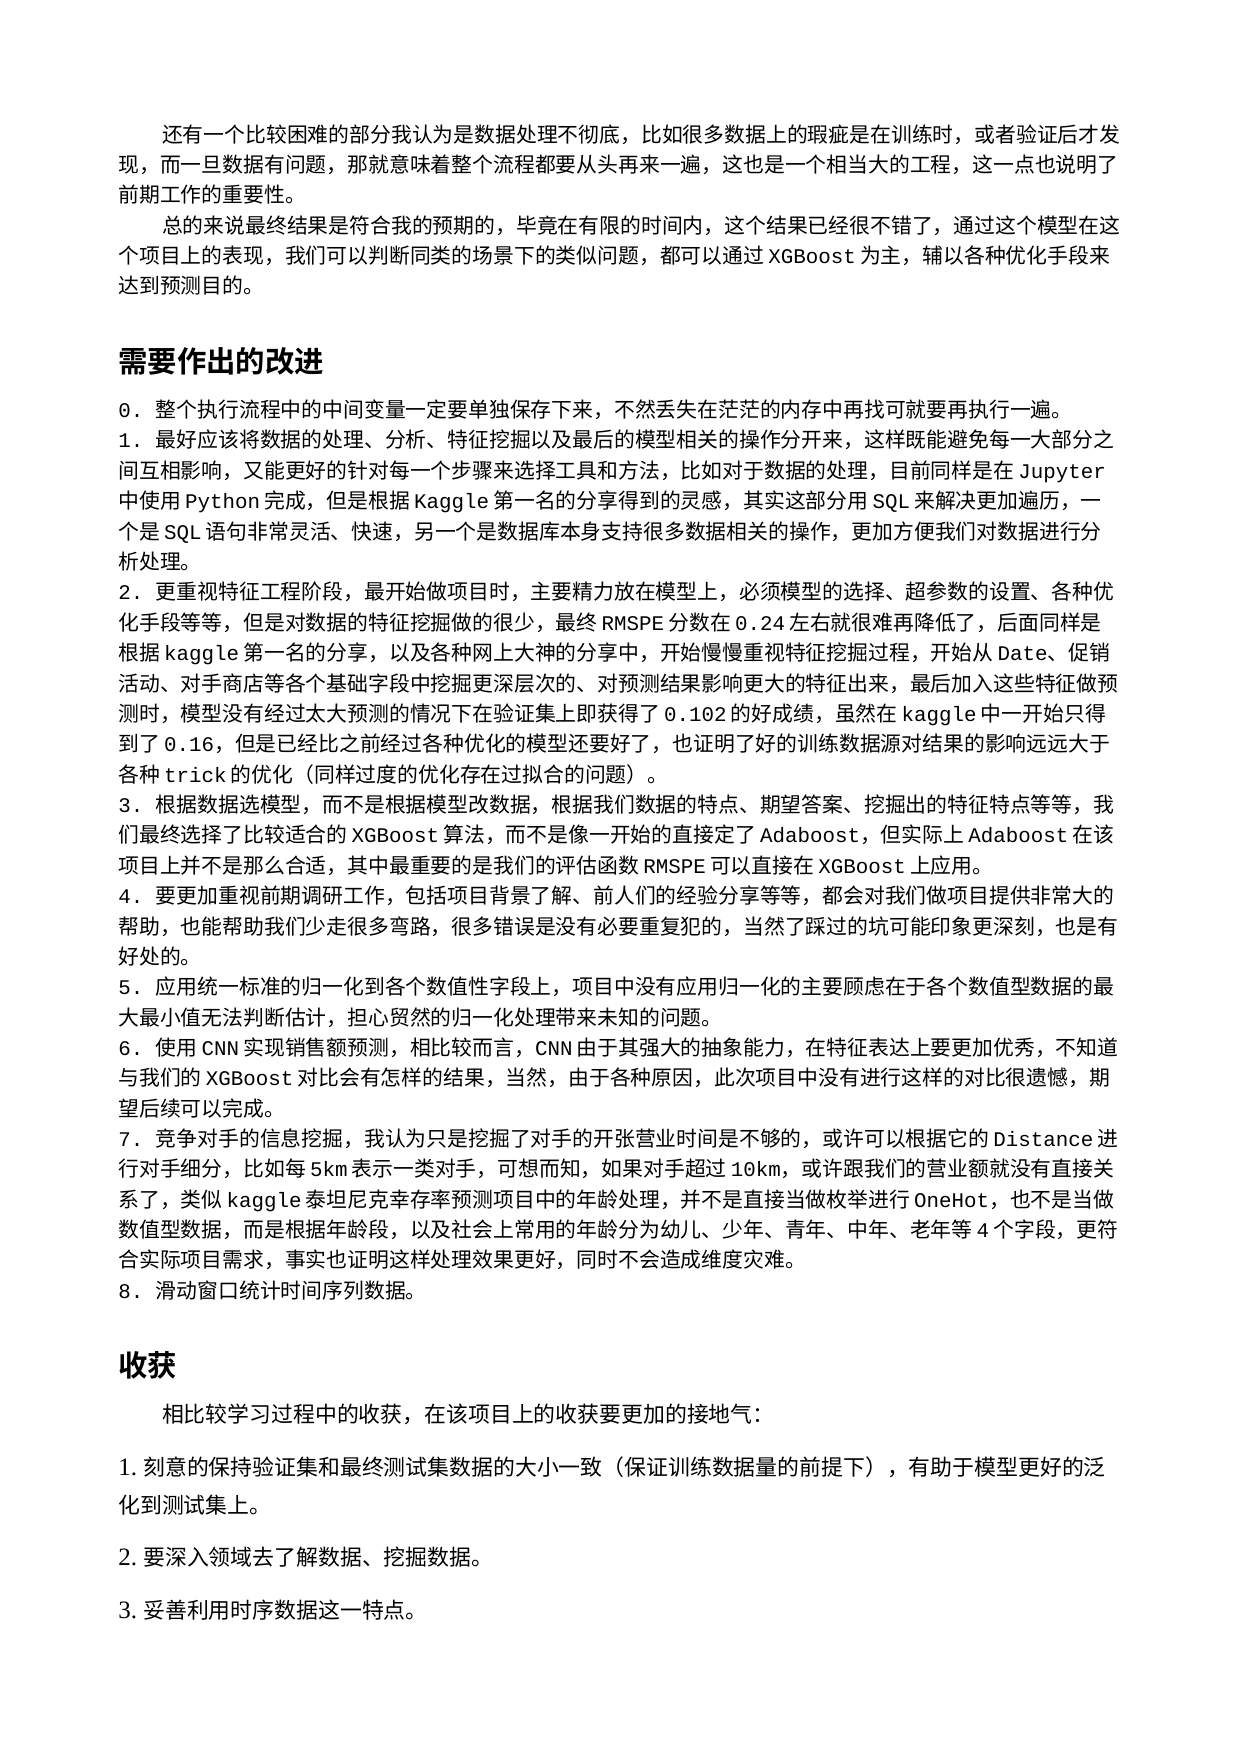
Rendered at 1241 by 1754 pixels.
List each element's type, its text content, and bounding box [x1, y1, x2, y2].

text 4. 要更加重视前期调研工作，包括项目背景了解、前人们的经验分享等等，都会对我们做项目提供非常大的帮助，也能帮助我们少走很多弯路，很多错误是没有必要重复犯的，当然了踩过的坑可能印象更深刻，也是有好处的。 [118, 879, 1122, 970]
text 2. 更重视特征工程阶段，最开始做项目时，主要精力放在模型上，必须模型的选择、超参数的设置、各种优化手段等等，但是对数据的特征挖掘做的很少，最终RMSPE分数在0.24左右就很难再降低了，后面同样是根据kaggle第一名的分享，以及各种网上大神的分享中，开始慢慢重视特征挖掘过程，开始从Date、促销活动、对手商店等各个基础字段中挖掘更深层次的、对预测结果影响更大的特征出来，最后加入这些特征做预测时，模型没有经过太大预测的情况下在验证集上即获得了0.102的好成绩，虽然在kaggle中一开始只得到了0.16，但是已经比之前经过各种优化的模型还要好了，也证明了好的训练数据源对结果的影响远远大于各种trick的优化（同样过度的优化存在过拟合的问题）。 [118, 576, 1122, 788]
subtitle 收获 [118, 1342, 1122, 1385]
subtitle 需要作出的改进 [118, 338, 1122, 381]
text 总的来说最终结果是符合我的预期的，毕竟在有限的时间内，这个结果已经很不错了，通过这个模型在这个项目上的表现，我们可以判断同类的场景下的类似问题，都可以通过XGBoost为主，辅以各种优化手段来达到预测目的。 [118, 209, 1122, 300]
text 5. 应用统一标准的归一化到各个数值性字段上，项目中没有应用归一化的主要顾虑在于各个数值型数据的最大最小值无法判断估计，担心贸然的归一化处理带来未知的问题。 [118, 970, 1122, 1031]
text 2. 要深入领域去了解数据、挖掘数据。 [118, 1540, 1122, 1572]
text 还有一个比较困难的部分我认为是数据处理不彻底，比如很多数据上的瑕疵是在训练时，或者验证后才发现，而一旦数据有问题，那就意味着整个流程都要从头再来一遍，这也是一个相当大的工程，这一点也说明了前期工作的重要性。 [118, 118, 1122, 209]
text 1. 刻意的保持验证集和最终测试集数据的大小一致（保证训练数据量的前提下），有助于模型更好的泛化到测试集上。 [118, 1450, 1122, 1519]
text 8. 滑动窗口统计时间序列数据。 [118, 1274, 1122, 1304]
text 0. 整个执行流程中的中间变量一定要单独保存下来，不然丢失在茫茫的内存中再找可就要再执行一遍。 [118, 393, 1122, 424]
text 1. 最好应该将数据的处理、分析、特征挖掘以及最后的模型相关的操作分开来，这样既能避免每一大部分之间互相影响，又能更好的针对每一个步骤来选择工具和方法，比如对于数据的处理，目前同样是在Jupyter中使用Python完成，但是根据Kaggle第一名的分享得到的灵感，其实这部分用SQL来解决更加遍历，一个是SQL语句非常灵活、快速，另一个是数据库本身支持很多数据相关的操作，更加方便我们对数据进行分析处理。 [118, 424, 1122, 576]
text 3. 根据数据选模型，而不是根据模型改数据，根据我们数据的特点、期望答案、挖掘出的特征特点等等，我们最终选择了比较适合的XGBoost算法，而不是像一开始的直接定了Adaboost，但实际上Adaboost在该项目上并不是那么合适，其中最重要的是我们的评估函数RMSPE可以直接在XGBoost上应用。 [118, 788, 1122, 879]
text 相比较学习过程中的收获，在该项目上的收获要更加的接地气： [118, 1397, 1122, 1429]
text 6. 使用CNN实现销售额预测，相比较而言，CNN由于其强大的抽象能力，在特征表达上要更加优秀，不知道与我们的XGBoost对比会有怎样的结果，当然，由于各种原因，此次项目中没有进行这样的对比很遗憾，期望后续可以完成。 [118, 1031, 1122, 1122]
text 3. 妥善利用时序数据这一特点。 [118, 1593, 1122, 1624]
text 7. 竞争对手的信息挖掘，我认为只是挖掘了对手的开张营业时间是不够的，或许可以根据它的Distance进行对手细分，比如每5km表示一类对手，可想而知，如果对手超过10km，或许跟我们的营业额就没有直接关系了，类似kaggle泰坦尼克幸存率预测项目中的年龄处理，并不是直接当做枚举进行OneHot，也不是当做数值型数据，而是根据年龄段，以及社会上常用的年龄分为幼儿、少年、青年、中年、老年等4个字段，更符合实际项目需求，事实也证明这样处理效果更好，同时不会造成维度灾难。 [118, 1122, 1122, 1274]
